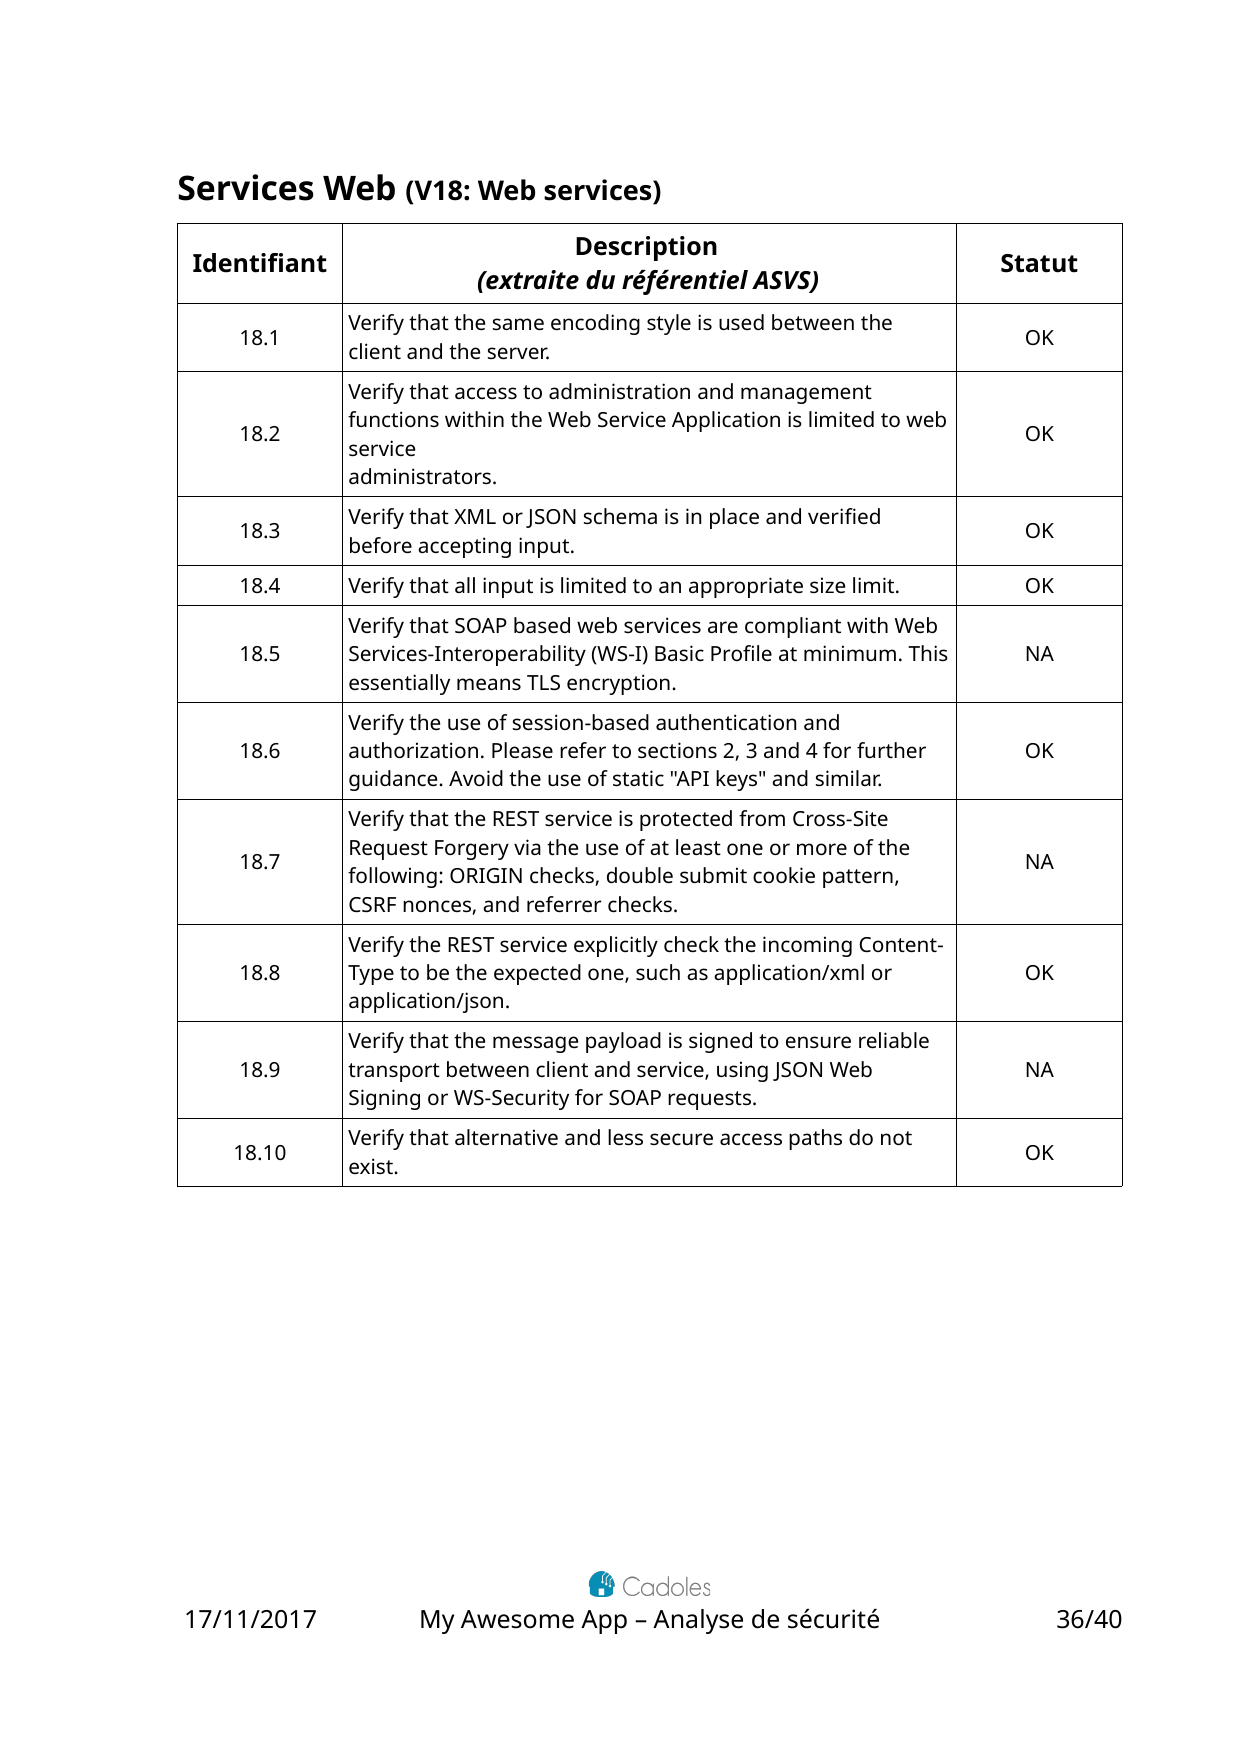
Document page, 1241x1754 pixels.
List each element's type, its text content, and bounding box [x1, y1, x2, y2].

table_cell OK [957, 925, 1122, 1021]
table_cell 18.3 [178, 497, 342, 565]
table_cell 18.8 [178, 925, 342, 1021]
table_cell OK [957, 304, 1122, 371]
picture [588, 1587, 593, 1597]
table_header Statut [957, 224, 1122, 303]
picture [588, 1571, 596, 1581]
table_cell 18.2 [178, 372, 342, 496]
table_cell Verify that access to administration and management functions within the Web Service Application is limited to web service administrators. [343, 372, 956, 496]
table_cell NA [957, 800, 1122, 924]
table_cell OK [957, 372, 1122, 496]
table_cell OK [957, 497, 1122, 565]
table_cell 18.5 [178, 606, 342, 702]
table_cell Verify that the REST service is protected from Cross-Site Request Forgery via the use of at least one or more of the following: ORIGIN checks, double submit cookie pattern, CSRF nonces, and referrer checks. [343, 800, 956, 924]
table_cell 18.10 [178, 1119, 342, 1186]
table_cell Verify the REST service explicitly check the incoming Content-Type to be the expected one, such as application/xml or application/json. [343, 925, 956, 1021]
table_cell 18.1 [178, 304, 342, 371]
table_cell Verify that XML or JSON schema is in place and verified before accepting input. [343, 497, 956, 565]
table_cell Verify that the message payload is signed to ensure reliable transport between client and service, using JSON Web Signing or WS-Security for SOAP requests. [343, 1022, 956, 1118]
subtitle Services Web (V18: Web services) [177, 164, 1122, 211]
table_cell Verify the use of session-based authentication and authorization. Please refer to sections 2, 3 and 4 for further guidance. Avoid the use of static "API keys" and similar. [343, 703, 956, 799]
table_cell Verify that SOAP based web services are compliant with Web Services-Interoperability (WS-I) Basic Profile at minimum. This essentially means TLS encryption. [343, 606, 956, 702]
table_cell 18.7 [178, 800, 342, 924]
table_cell NA [957, 606, 1122, 702]
table_cell OK [957, 703, 1122, 799]
table_cell Verify that the same encoding style is used between the client and the server. [343, 304, 956, 371]
table_header Description (extraite du référentiel ASVS) [343, 224, 956, 303]
table_cell 18.9 [178, 1022, 342, 1118]
table_cell OK [957, 1119, 1122, 1186]
table_cell NA [957, 1022, 1122, 1118]
table_header Identifiant [178, 224, 342, 303]
table_cell 18.6 [178, 703, 342, 799]
table_cell OK [957, 566, 1122, 605]
table_cell Verify that alternative and less secure access paths do not exist. [343, 1119, 956, 1186]
picture [605, 1571, 711, 1597]
table_cell Verify that all input is limited to an appropriate size limit. [343, 566, 956, 605]
table_cell 18.4 [178, 566, 342, 605]
